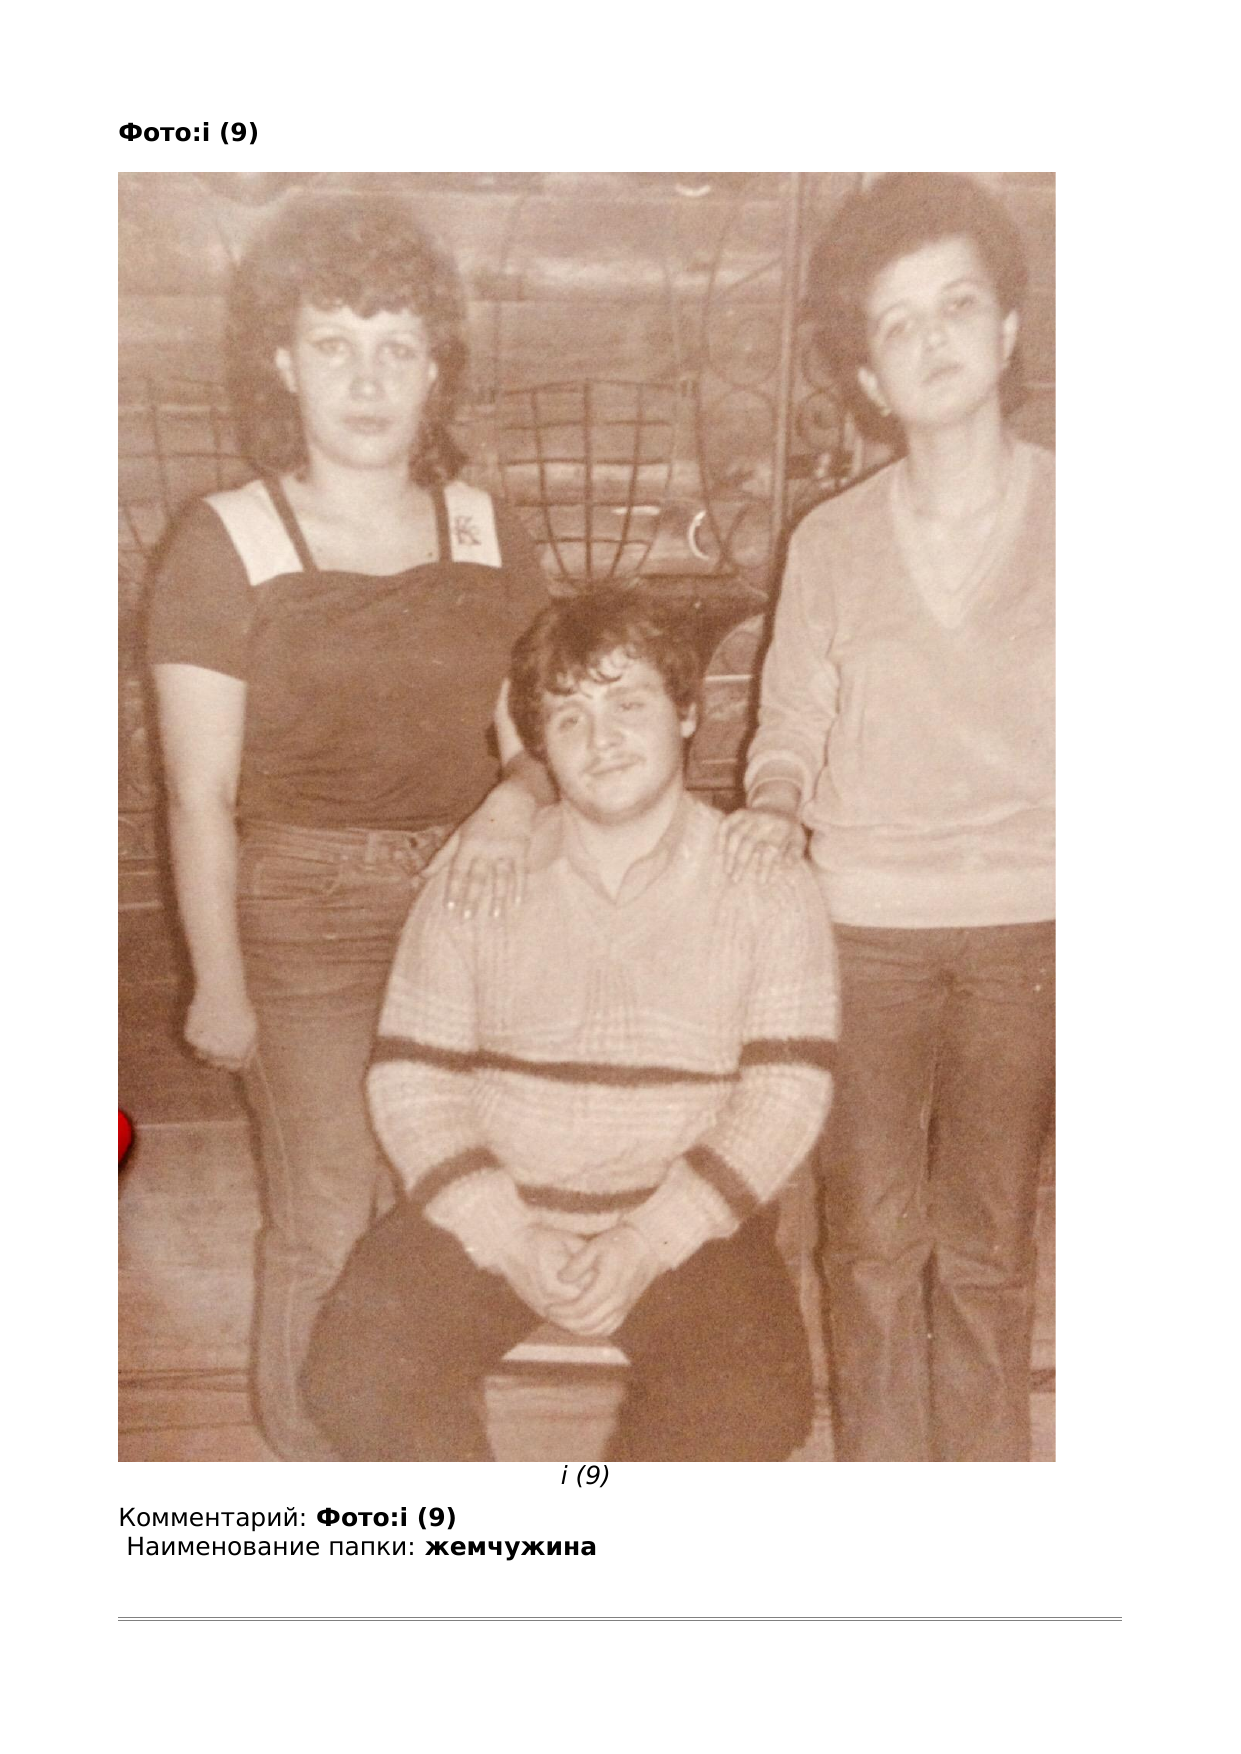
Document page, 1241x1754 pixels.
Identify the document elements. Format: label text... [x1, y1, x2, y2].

text i (9) [118, 1462, 1056, 1490]
subtitle Фото:i (9) [118, 118, 1122, 147]
text Комментарий: Фото:i (9) Наименование папки: жемчужина [118, 1503, 1122, 1590]
picture [118, 172, 1056, 1462]
